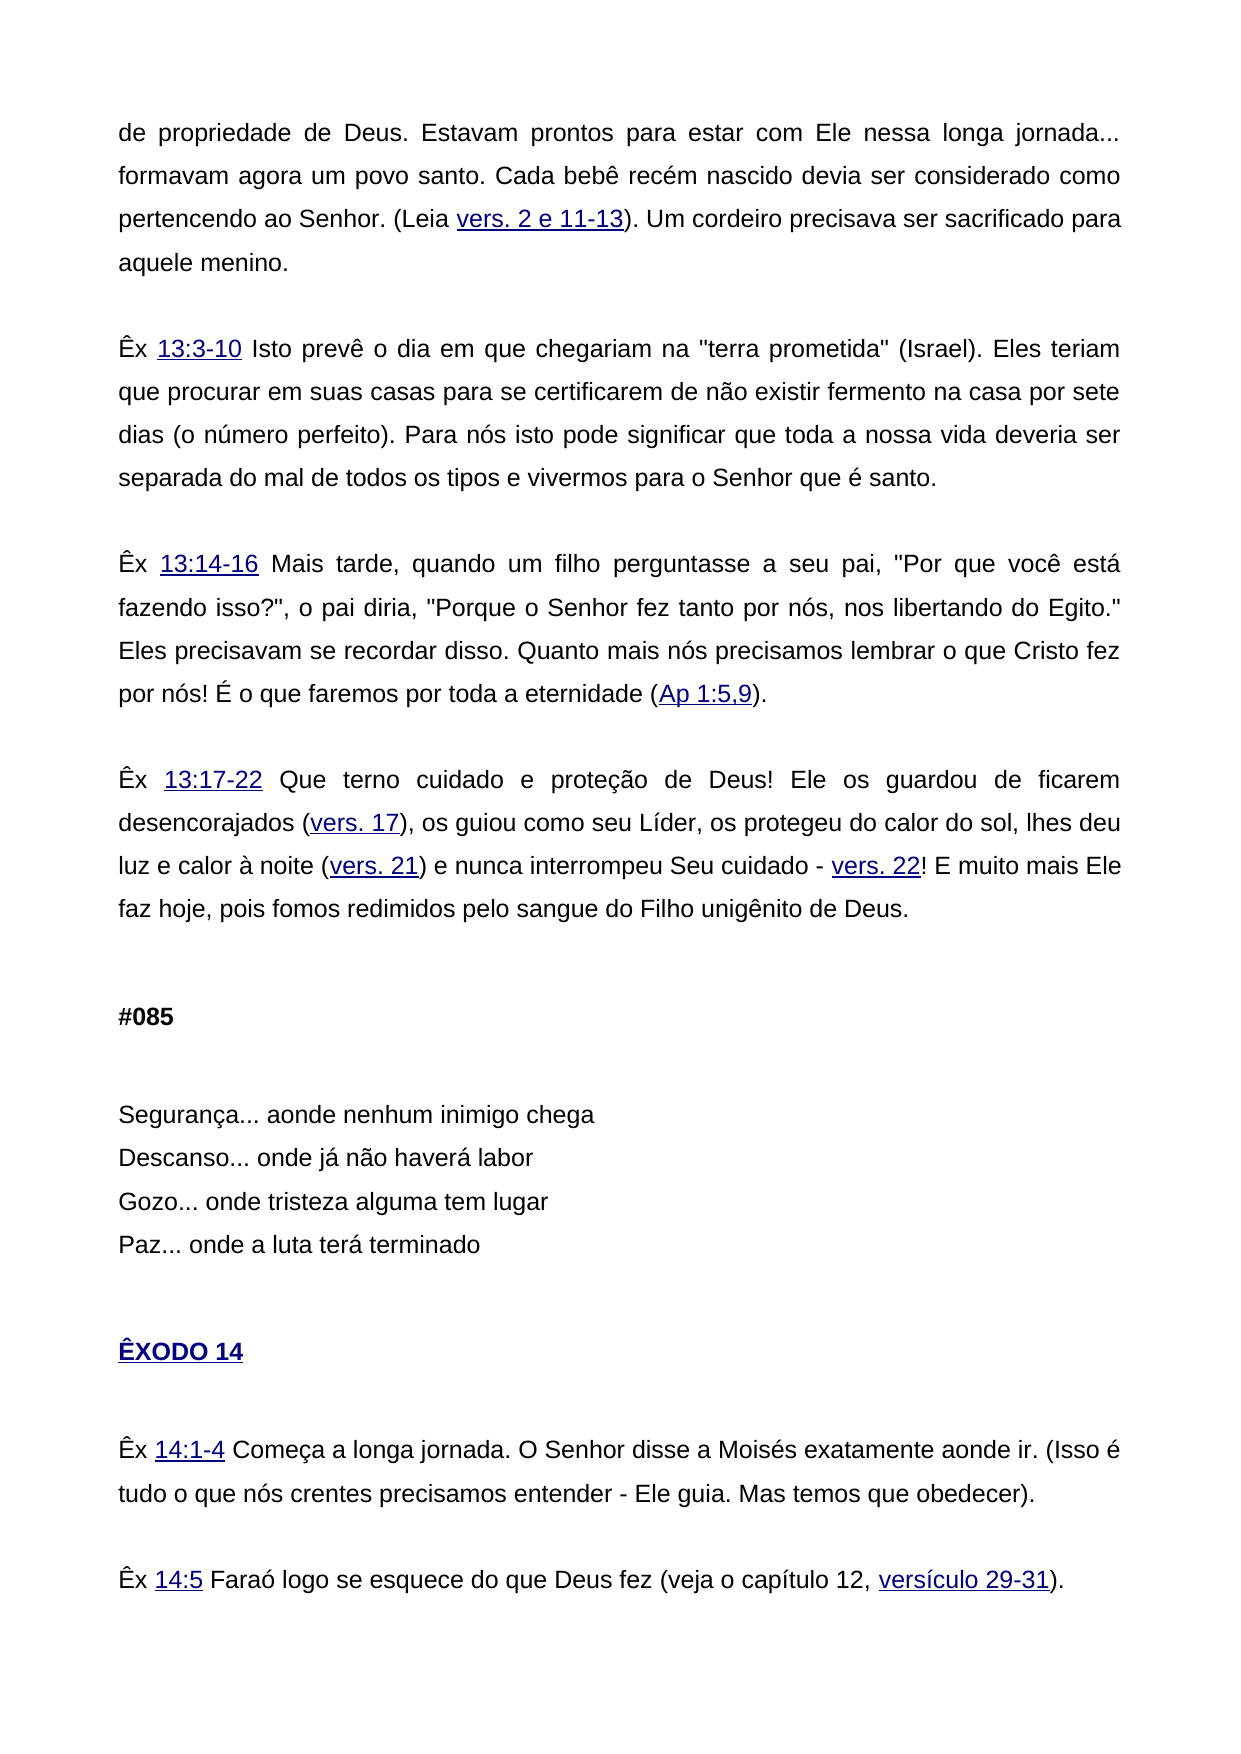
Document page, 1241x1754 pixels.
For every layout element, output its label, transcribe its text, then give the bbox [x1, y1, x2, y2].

text de propriedade de Deus. Estavam prontos para estar com Ele nessa longa jornada... formavam agora um povo santo. Cada bebê recém nascido devia ser considerado como pertencendo ao Senhor. (Leia vers. 2 e 11-13). Um cordeiro precisava ser sacrificado para aquele menino. [118, 118, 1122, 276]
text Êx 13:14-16 Mais tarde, quando um filho perguntasse a seu pai, "Por que você está fazendo isso?", o pai diria, "Porque o Senhor fez tanto por nós, nos libertando do Egito." Eles precisavam se recordar disso. Quanto mais nós precisamos lembrar o que Cristo fez por nós! É o que faremos por toda a eternidade (Ap 1:5,9). [118, 549, 1122, 707]
text Êx 13:3-10 Isto prevê o dia em que chegariam na "terra prometida" (Israel). Eles teriam que procurar em suas casas para se certificarem de não existir fermento na casa por sete dias (o número perfeito). Para nós isto pode significar que toda a nossa vida deveria ser separada do mal de todos os tipos e vivermos para o Senhor que é santo. [118, 334, 1122, 492]
text Gozo... onde tristeza alguma tem lugar [118, 1186, 1122, 1215]
text Êx 14:1-4 Começa a longa jornada. O Senhor disse a Moisés exatamente aonde ir. (Isso é tudo o que nós crentes precisamos entender - Ele guia. Mas temos que obedecer). [118, 1435, 1122, 1507]
text Êx 13:17-22 Que terno cuidado e proteção de Deus! Ele os guardou de ficarem desencorajados (vers. 17), os guiou como seu Líder, os protegeu do calor do sol, lhes deu luz e calor à noite (vers. 21) e nunca interrompeu Seu cuidado - vers. 22! E muito mais Ele faz hoje, pois fomos redimidos pelo sangue do Filho unigênito de Deus. [118, 765, 1122, 923]
subtitle #085 [118, 1001, 1122, 1030]
subtitle ÊXODO 14 [118, 1337, 1122, 1365]
text Paz... onde a luta terá terminado [118, 1229, 1122, 1258]
text Descanso... onde já não haverá labor [118, 1143, 1122, 1172]
text Êx 14:5 Faraó logo se esquece do que Deus fez (veja o capítulo 12, versículo 29-31). [118, 1565, 1122, 1593]
text Segurança... aonde nenhum inimigo chega [118, 1100, 1122, 1129]
